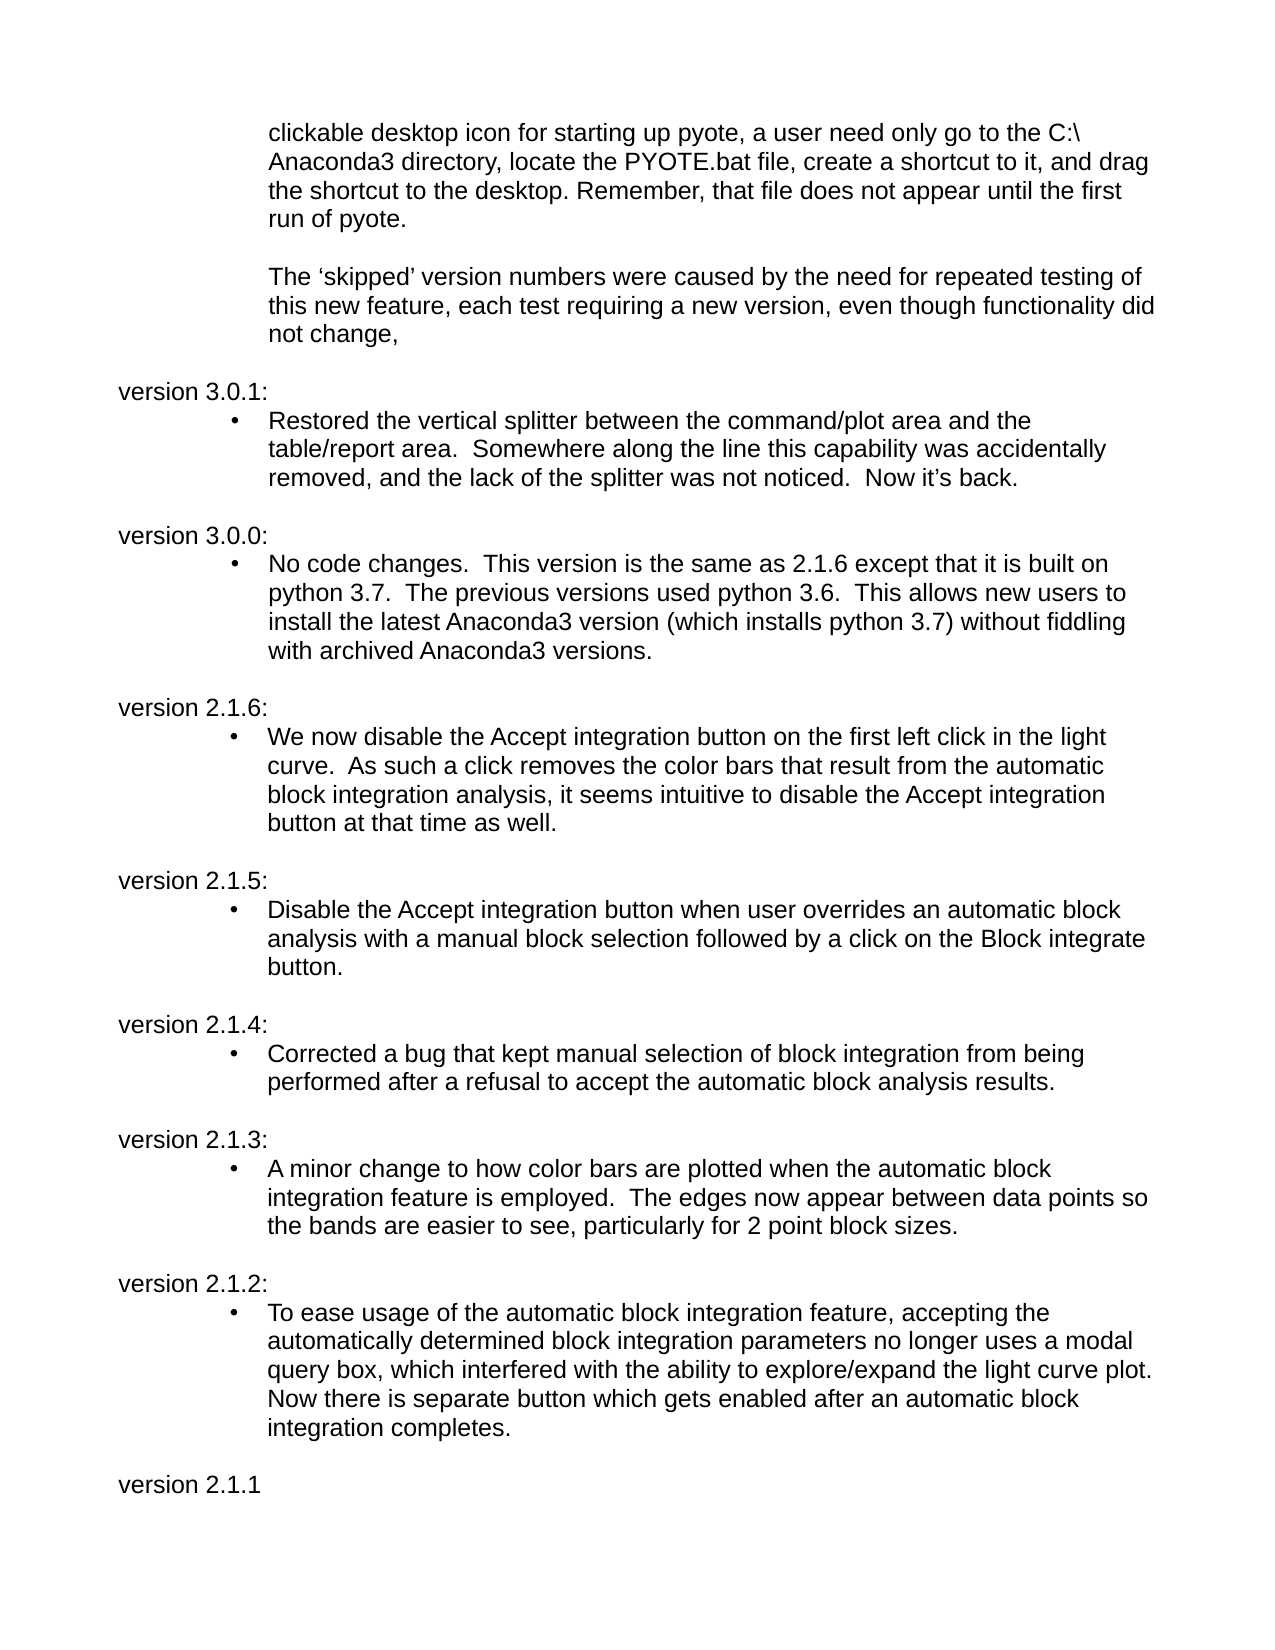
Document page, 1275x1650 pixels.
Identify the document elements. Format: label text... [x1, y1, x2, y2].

list Disable the Accept integration button when user overrides an automatic block analysis with a manual block selection followed by a click on the Block integrate button. [229, 895, 1157, 1010]
list To ease usage of the automatic block integration feature, accepting the automatically determined block integration parameters no longer uses a modal query box, which interfered with the ability to explore/expand the light curve plot. Now there is separate button which gets enabled after an automatic block integration completes. [229, 1297, 1157, 1441]
text version 3.0.1: [118, 377, 1157, 406]
text version 2.1.2: [118, 1269, 1157, 1297]
text version 2.1.5: [118, 866, 1157, 895]
list We now disable the Accept integration button on the first left click in the light curve. As such a click removes the color bars that result from the automatic block integration analysis, it seems intuitive to disable the Accept integration button at that time as well. [229, 722, 1157, 866]
text version 2.1.3: [118, 1125, 1157, 1154]
text version 2.1.1 [118, 1470, 1157, 1499]
text version 3.0.0: [118, 521, 1157, 549]
list Restored the vertical splitter between the command/plot area and the table/report area. Somewhere along the line this capability was accidentally removed, and the lack of the splitter was not noticed. Now it’s back. [231, 406, 1157, 521]
list Corrected a bug that kept manual selection of block integration from being performed after a refusal to accept the automatic block analysis results. [229, 1038, 1157, 1125]
list No code changes. This version is the same as 2.1.6 except that it is built on python 3.7. The previous versions used python 3.6. This allows new users to install the latest Anaconda3 version (which installs python 3.7) without fiddling with archived Anaconda3 versions. [231, 549, 1157, 693]
text version 2.1.6: [118, 693, 1157, 722]
text version 2.1.4: [118, 1010, 1157, 1038]
list A minor change to how color bars are plotted when the automatic block integration feature is employed. The edges now appear between data points so the bands are easier to see, particularly for 2 point block sizes. [229, 1154, 1157, 1240]
list clickable desktop icon for starting up pyote, a user need only go to the C:\Anaconda3 directory, locate the PYOTE.bat file, create a shortcut to it, and drag the shortcut to the desktop. Remember, that file does not appear until the first run of pyote. The ‘skipped’ version numbers were caused by the need for repeated testing of this new feature, each test requiring a new version, even though functionality did not change, [231, 118, 1157, 377]
